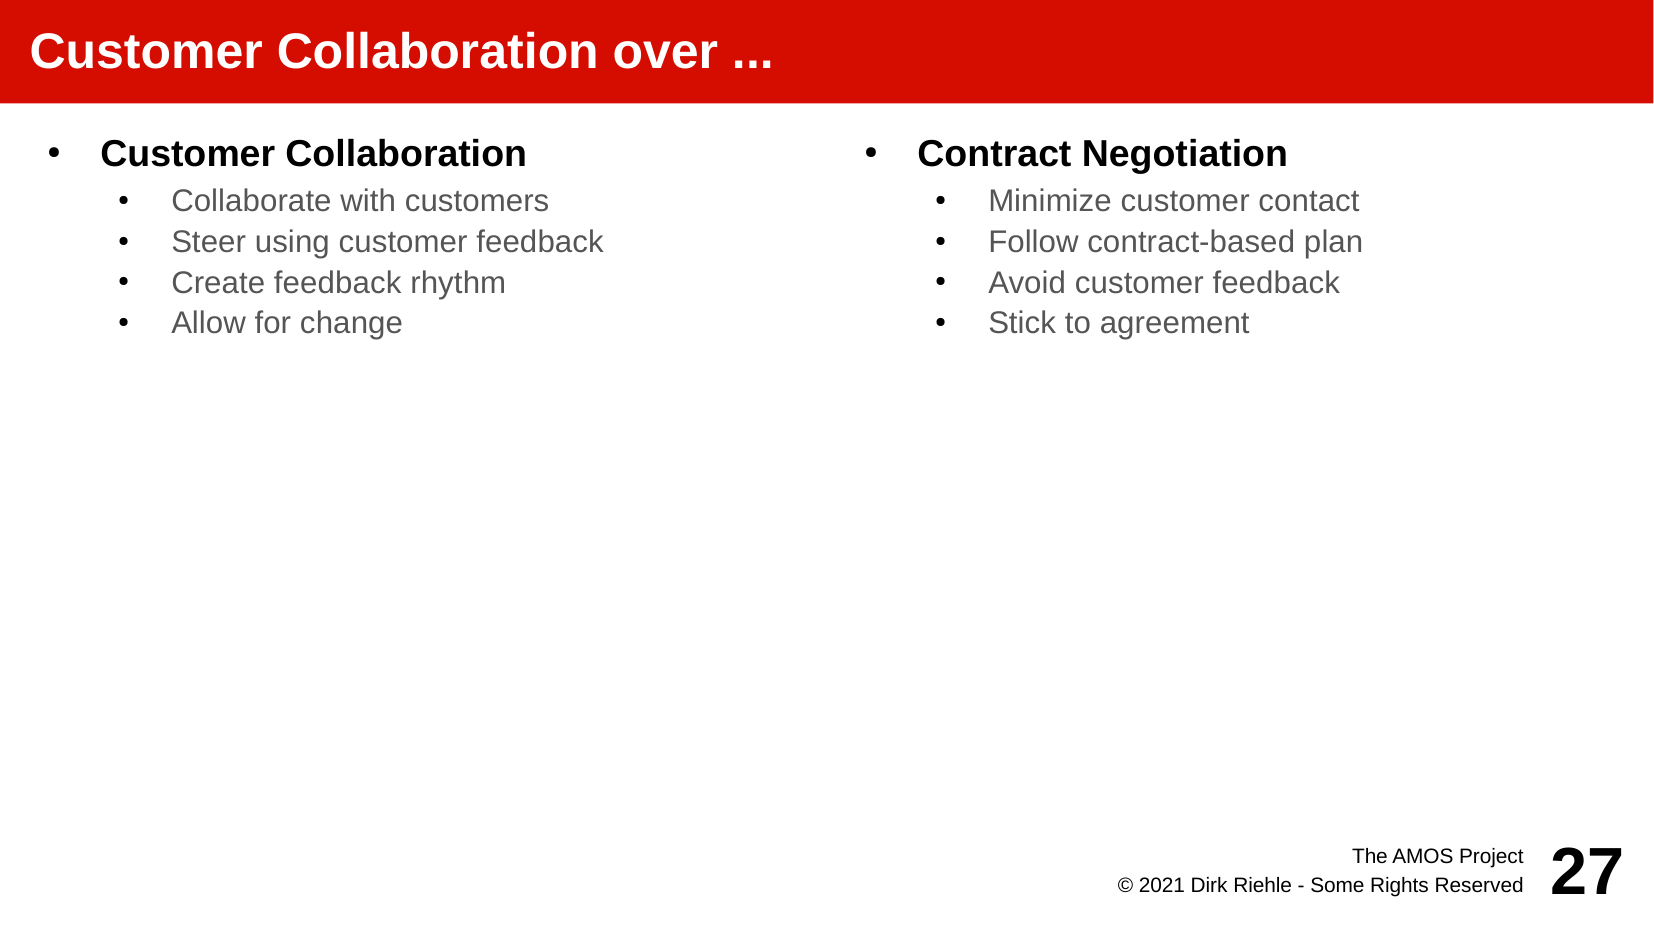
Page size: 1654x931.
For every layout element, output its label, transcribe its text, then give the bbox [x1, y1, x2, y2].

title Customer Collaboration over ... [0, 0, 1654, 104]
list Contract Negotiation Minimize customer contact Follow contract-based plan Avoid customer feedback Stick to agreement [846, 132, 1625, 813]
list Customer Collaboration Collaborate with customers Steer using customer feedback Create feedback rhythm Allow for change [29, 132, 808, 813]
